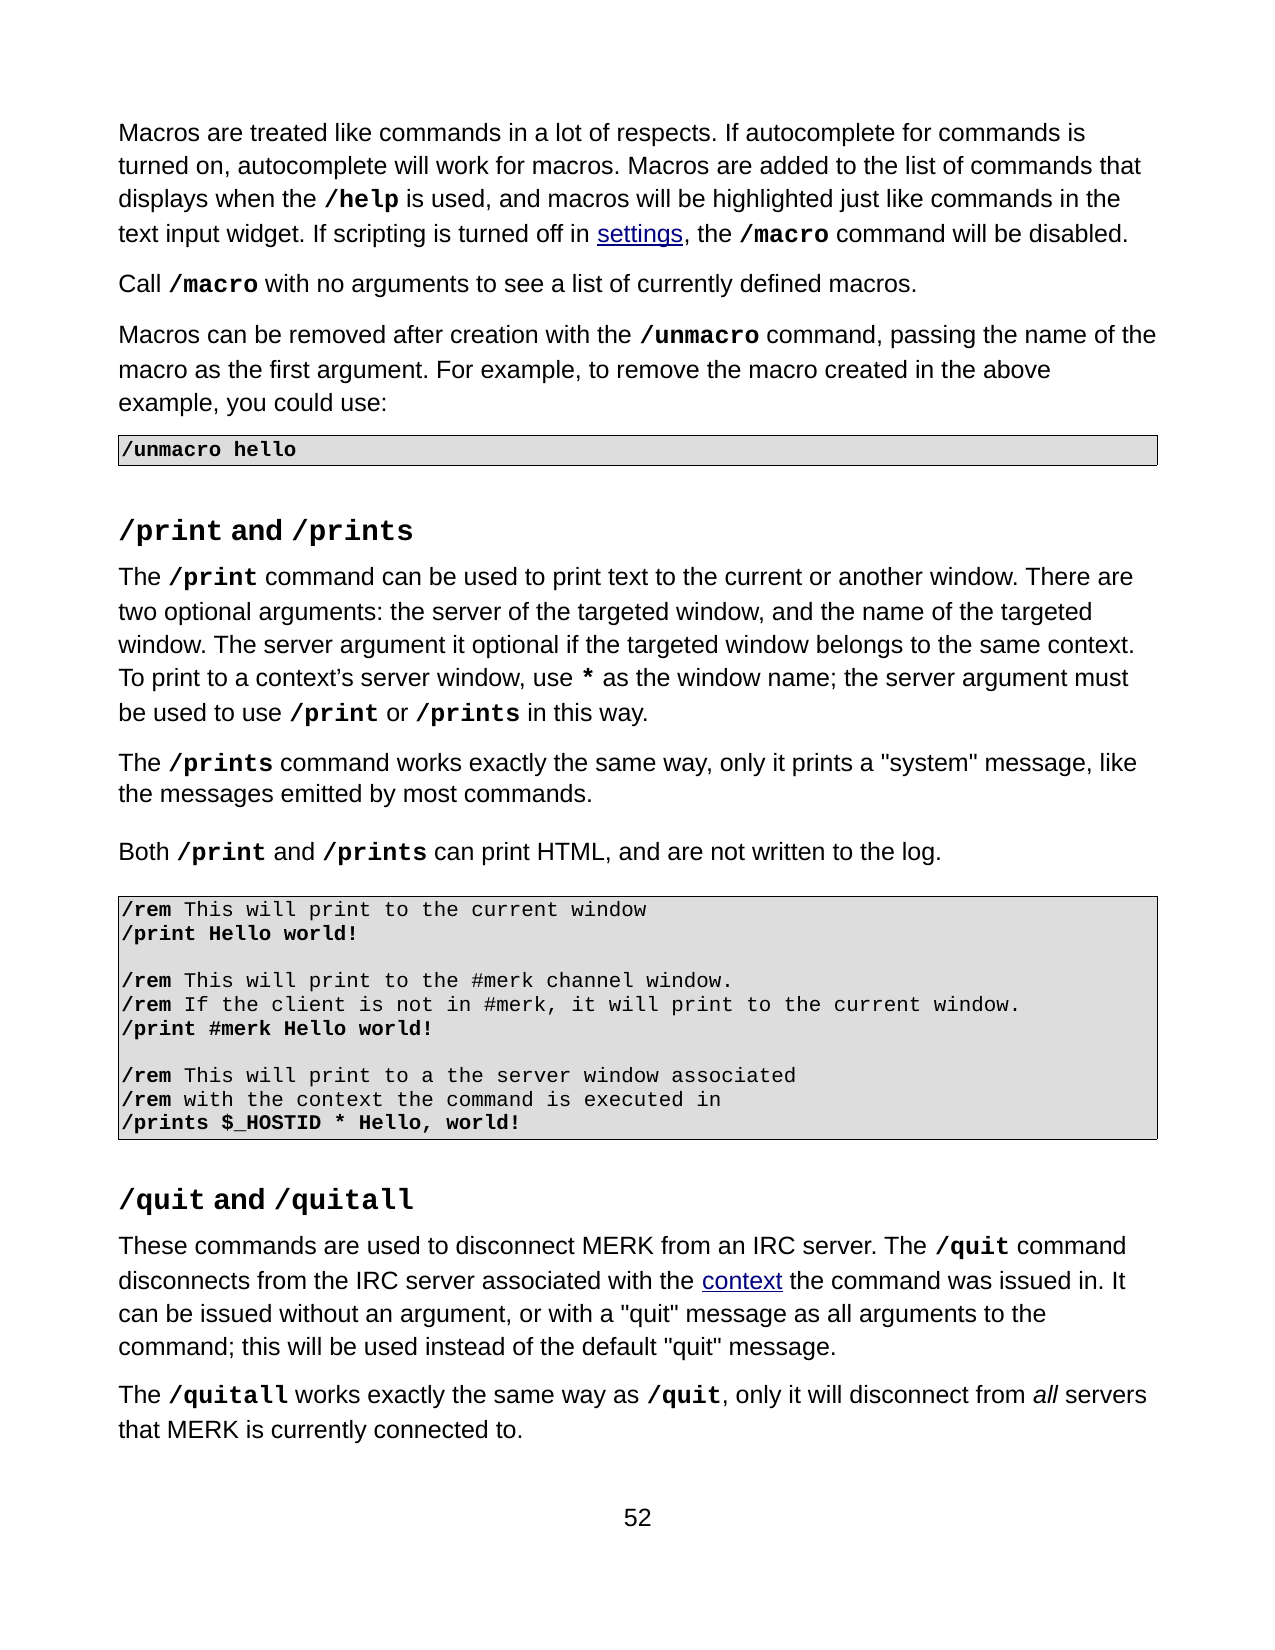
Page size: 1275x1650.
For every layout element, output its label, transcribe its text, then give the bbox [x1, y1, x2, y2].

text The /prints command works exactly the same way, only it prints a "system" message, like the messages emitted by most commands. [118, 748, 1157, 808]
table_header /unmacro hello [119, 436, 1157, 465]
text Call /macro with no arguments to see a list of currently defined macros. [118, 269, 1157, 300]
text Both /print and /prints can print HTML, and are not written to the log. [118, 837, 1157, 867]
text Macros are treated like commands in a lot of respects. If autocomplete for commands is turned on, autocomplete will work for macros. Macros are added to the list of commands that displays when the /help is used, and macros will be highlighted just like commands in the text input widget. If scripting is turned off in settings, the /macro command will be disabled. [118, 118, 1157, 250]
table_header /rem This will print to the current window /print Hello world! /rem This will print to the #merk channel window. /rem If the client is not in #merk, it will print to the current window. /print #merk Hello world! /rem This will print to a the server window associated /rem with the context the command is executed in /prints $_HOSTID * Hello, world! [119, 897, 1157, 1139]
text The /quitall works exactly the same way as /quit, only it will disconnect from all servers that MERK is currently connected to. [118, 1380, 1157, 1444]
text Macros can be removed after creation with the /unmacro command, passing the name of the macro as the first argument. For example, to remove the macro created in the above example, you could use: [118, 319, 1157, 417]
subtitle /quit and /quitall [118, 1182, 1157, 1218]
subtitle /print and /prints [118, 480, 1157, 549]
text The /print command can be used to print text to the current or another window. There are two optional arguments: the server of the targeted window, and the name of the targeted window. The server argument it optional if the targeted window belongs to the same context. To print to a context’s server window, use * as the window name; the server argument must be used to use /print or /prints in this way. [118, 562, 1157, 729]
text These commands are used to disconnect MERK from an IRC server. The /quit command disconnects from the IRC server associated with the context the command was issued in. It can be issued without an argument, or with a "quit" message as all arguments to the command; this will be used instead of the default "quit" message. [118, 1231, 1157, 1361]
